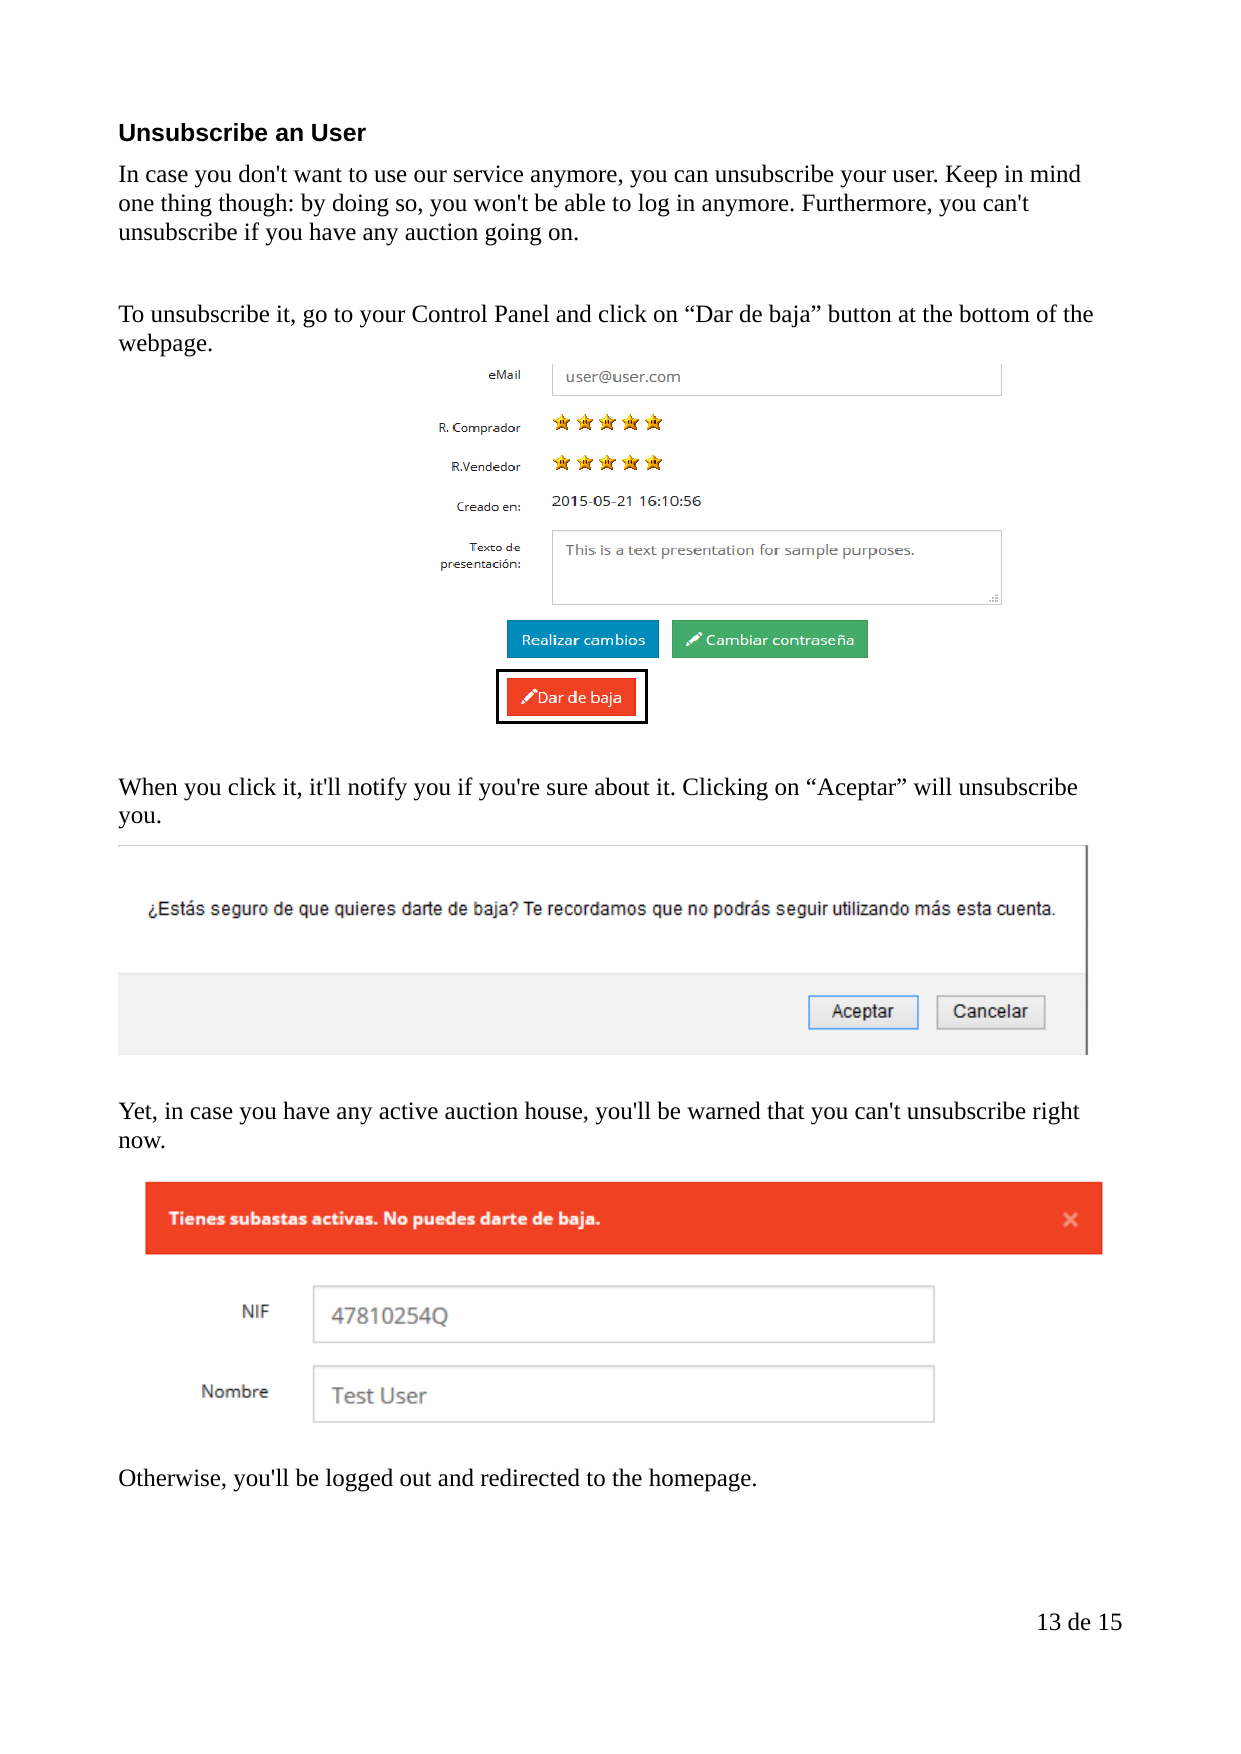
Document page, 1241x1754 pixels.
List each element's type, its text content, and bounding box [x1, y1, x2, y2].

text Yet, in case you have any active auction house, you'll be warned that you can't unsubscribe right now. [118, 1096, 1122, 1153]
text When you click it, it'll notify you if you're sure about it. Clicking on “Aceptar” will unsubscribe you. [118, 772, 1122, 829]
subtitle Unsubscribe an User [118, 118, 1122, 147]
text To unsubscribe it, go to your Control Panel and click on “Dar de baja” button at the bottom of the webpage. [118, 299, 1122, 357]
text Otherwise, you'll be logged out and redirected to the homepage. [118, 1463, 1122, 1492]
text In case you don't want to use our service anymore, you can unsubscribe your user. Keep in mind one thing though: by doing so, you won't be able to log in anymore. Furthermore, you can't unsubscribe if you have any auction going on. [118, 159, 1122, 245]
